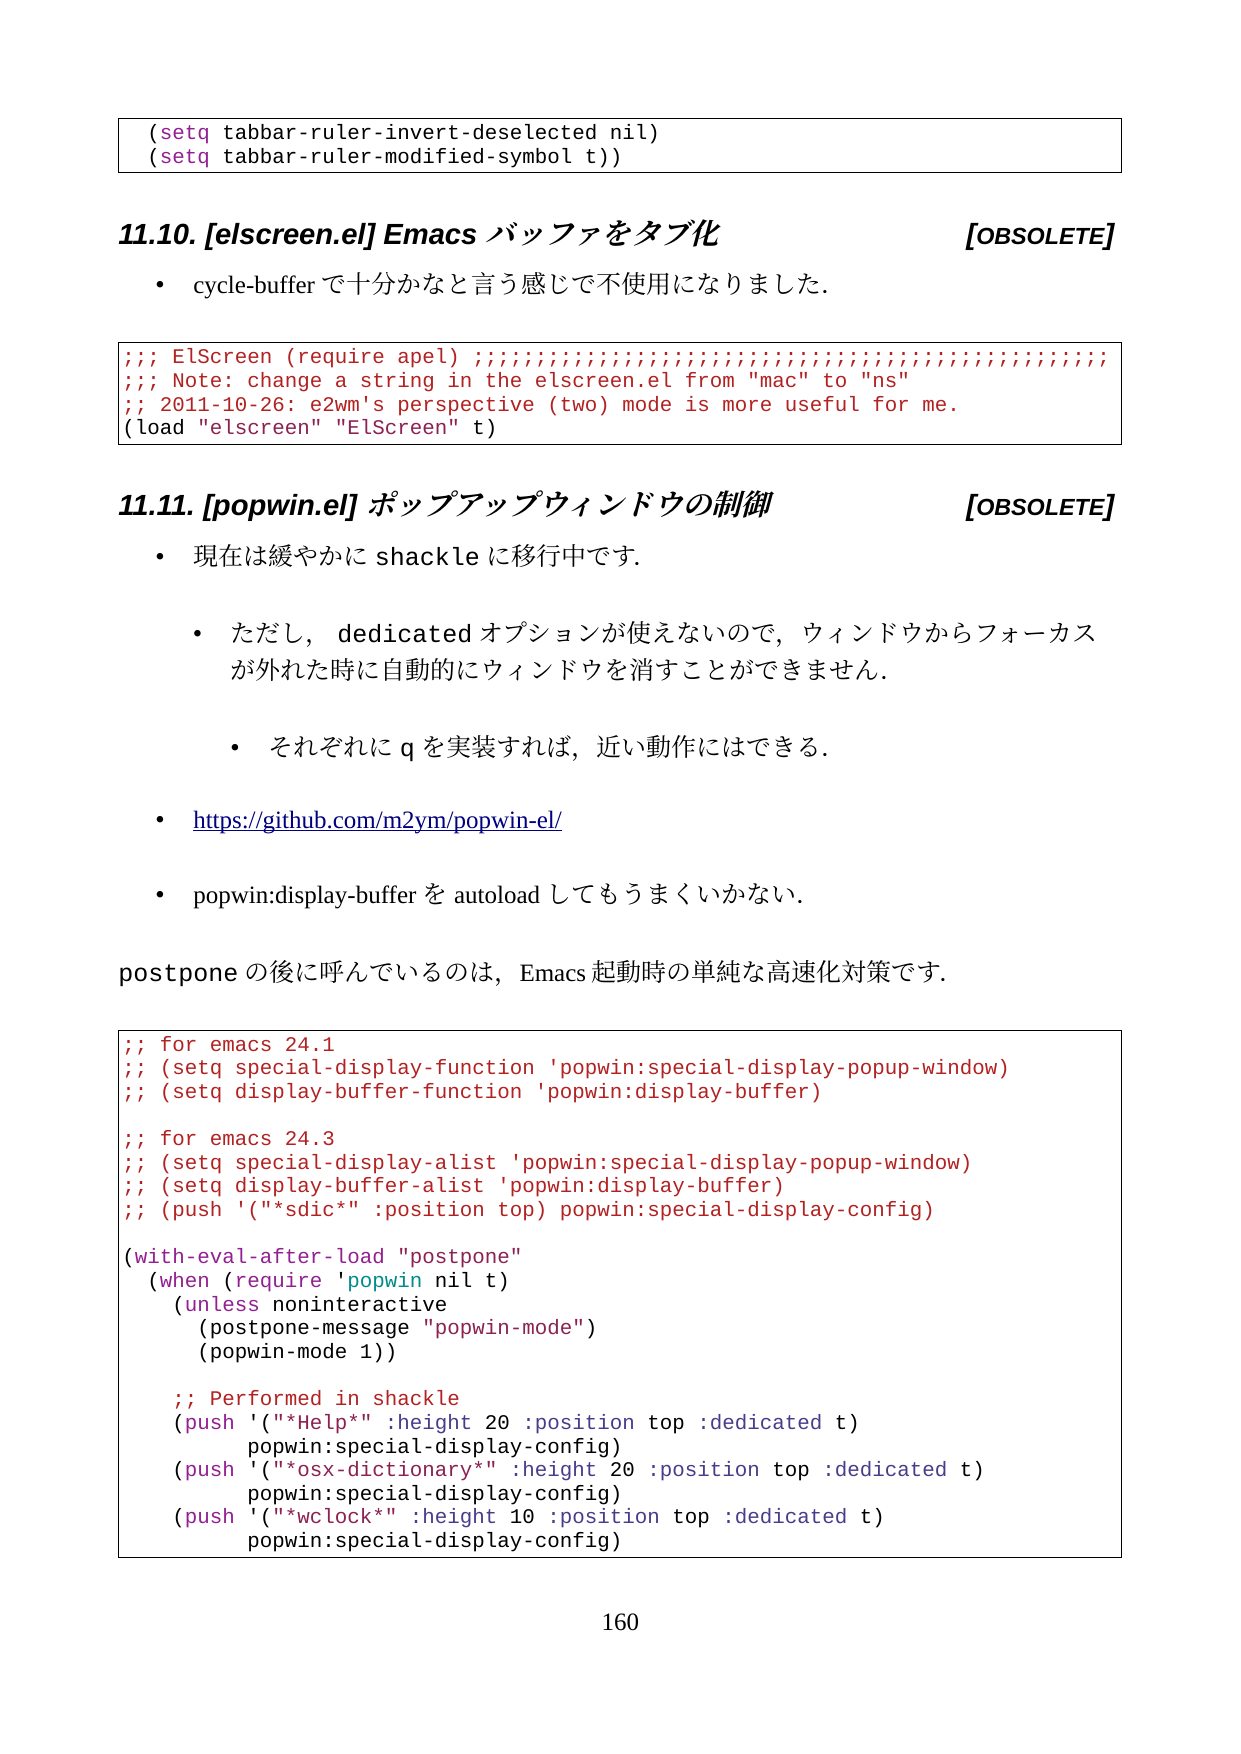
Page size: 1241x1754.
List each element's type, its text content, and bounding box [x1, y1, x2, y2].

text ;; (setq display-buffer-function 'popwin:display-buffer) [119, 1077, 1121, 1101]
text (push '("*wclock*" :height 10 :position top :dedicated t) [119, 1503, 1121, 1526]
text (postpone-message "popwin-mode") [119, 1313, 1121, 1337]
text ;; for emacs 24.1 [119, 1031, 1121, 1053]
text ;; (setq special-display-function 'popwin:special-display-popup-window) [119, 1053, 1121, 1077]
text (push '("*Help*" :height 20 :position top :dedicated t) [119, 1408, 1121, 1432]
text popwin:special-display-config) [119, 1432, 1121, 1455]
list popwin:display-buffer を autoload してもうまくいかない． [156, 875, 1122, 940]
text popwin:special-display-config) [119, 1479, 1121, 1503]
text popwin:special-display-config) [119, 1526, 1121, 1557]
text (setq tabbar-ruler-modified-symbol t)) [119, 142, 1121, 172]
text ;; (setq special-display-alist 'popwin:special-display-popup-window) [119, 1148, 1121, 1172]
text (setq tabbar-ruler-invert-deselected nil) [119, 119, 1121, 142]
list cycle-buffer で十分かなと言う感じで不使用になりました． [156, 265, 1122, 330]
text (load "elscreen" "ElScreen" t) [119, 413, 1121, 444]
text (when (require 'popwin nil t) [119, 1266, 1121, 1290]
text (push '("*osx-dictionary*" :height 20 :position top :dedicated t) [119, 1455, 1121, 1479]
text postpone の後に呼んでいるのは，Emacs起動時の単純な高速化対策です． [118, 952, 1122, 1017]
text (popwin-mode 1)) [119, 1337, 1121, 1361]
subtitle [popwin.el] ポップアップウィンドウの制御 [obsolete] [118, 482, 1122, 524]
list ただし， dedicated オプションが使えないので，ウィンドウからフォーカスが外れた時に自動的にウィンドウを消すことができません． [193, 614, 1122, 715]
text ;; (push '("*sdic*" :position top) popwin:special-display-config) [119, 1195, 1121, 1219]
text ;; Performed in shackle [119, 1384, 1121, 1408]
text (with-eval-after-load "postpone" [119, 1242, 1121, 1266]
text ;; 2011-10-26: e2wm's perspective (two) mode is more useful for me. [119, 389, 1121, 413]
subtitle [elscreen.el] Emacs バッファをタブ化 [obsolete] [118, 211, 1122, 253]
text ;; (setq display-buffer-alist 'popwin:display-buffer) [119, 1172, 1121, 1195]
list それぞれに q を実装すれば，近い動作にはできる． [231, 727, 1122, 792]
text ;;; ElScreen (require apel) ;;;;;;;;;;;;;;;;;;;;;;;;;;;;;;;;;;;;;;;;;;;;;;;;;;; [119, 343, 1121, 366]
text (unless noninteractive [119, 1290, 1121, 1313]
text ;; for emacs 24.3 [119, 1124, 1121, 1148]
list 現在は緩やかに shackle に移行中です． [156, 537, 1122, 602]
text ;;; Note: change a string in the elscreen.el from "mac" to "ns" [119, 366, 1121, 389]
list https://github.com/m2ym/popwin-el/ [156, 805, 1122, 862]
